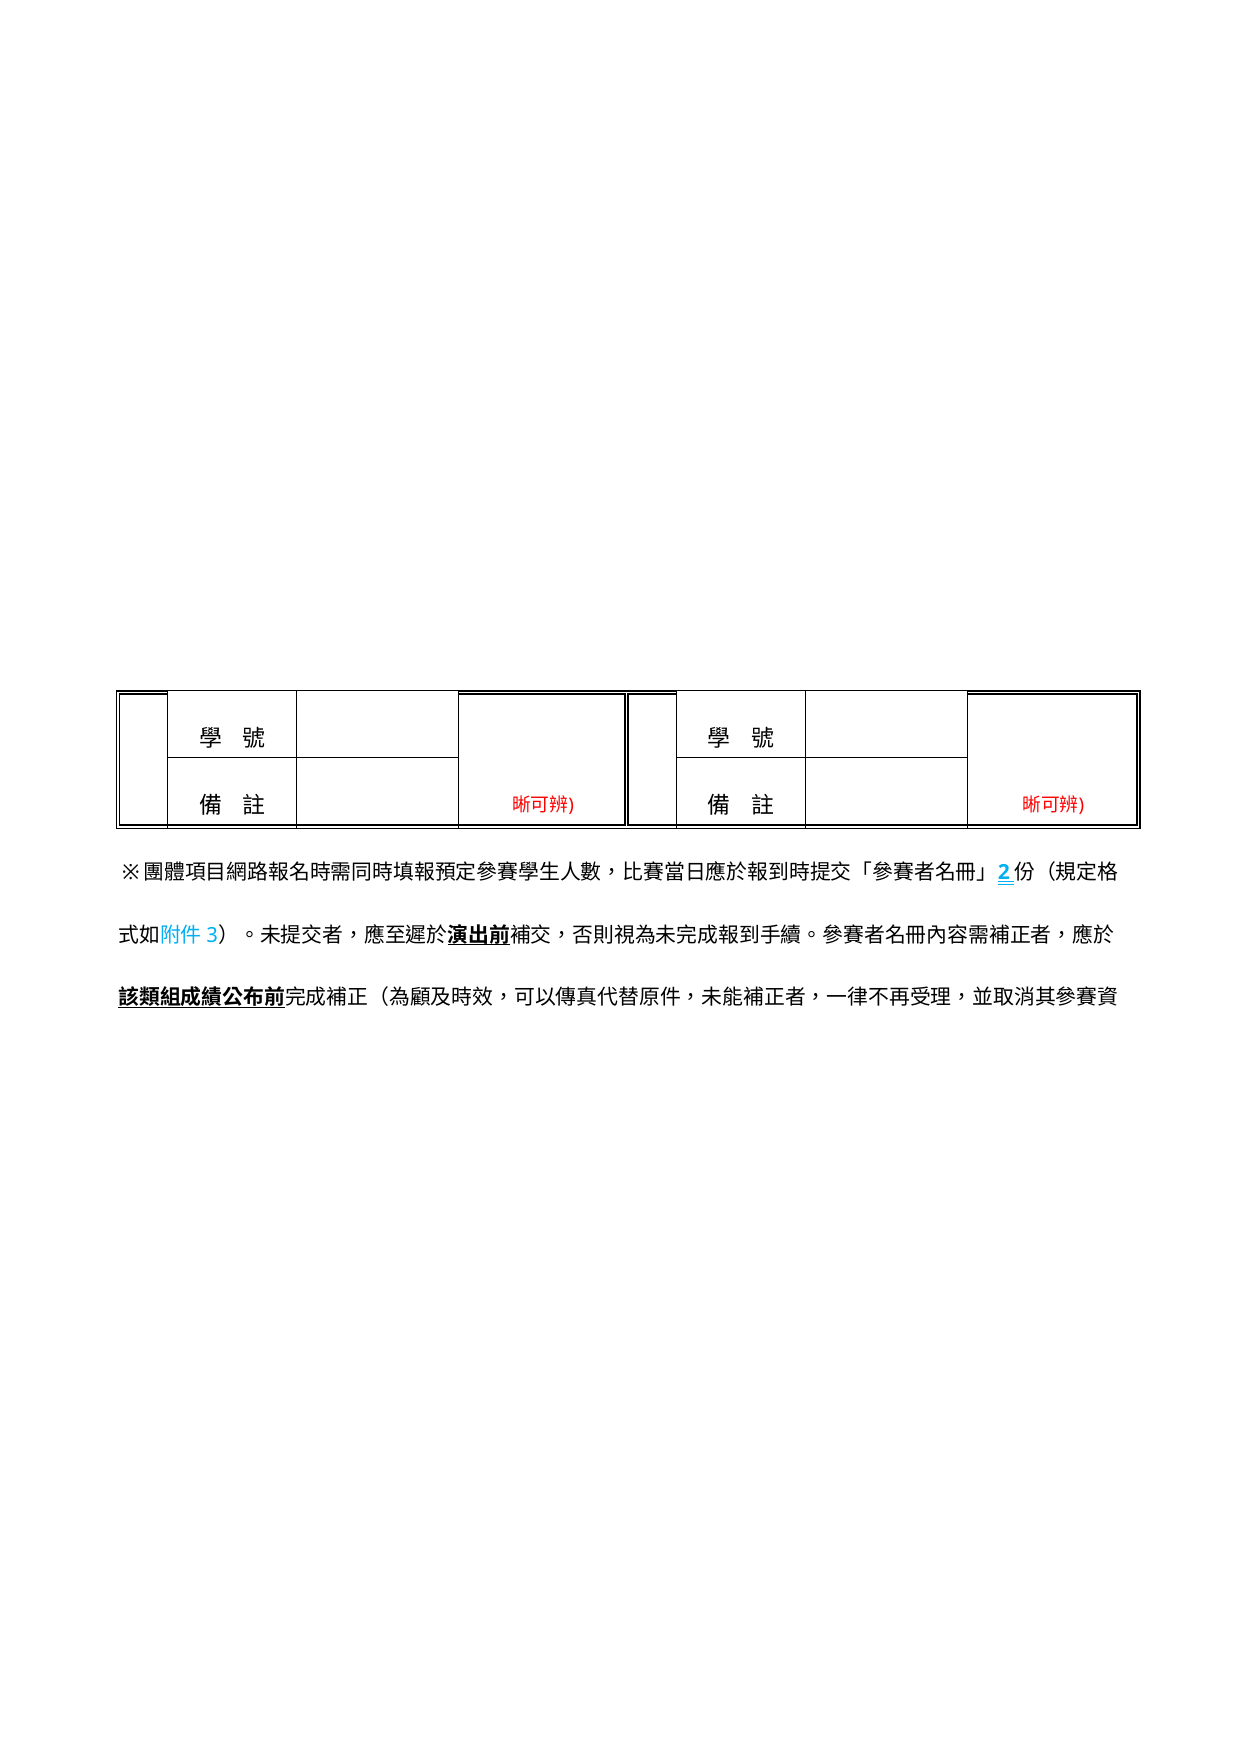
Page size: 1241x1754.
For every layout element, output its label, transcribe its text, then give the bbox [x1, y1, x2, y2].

table_cell 學 號 [168, 691, 296, 757]
text ※團體項目網路報名時需同時填報預定參賽學生人數，比賽當日應於報到時提交「參賽者名冊」2份（規定格式如附件3）。未提交者，應至遲於演出前補交，否則視為未完成報到手續。參賽者名冊內容需補正者，應於該類組成績公布前完成補正（為顧及時效，可以傳真代替原件，未能補正者，一律不再受理，並取消其參賽資 [118, 829, 1122, 1016]
table_cell [120, 695, 167, 824]
table_cell [297, 691, 458, 757]
table_cell [629, 695, 676, 824]
table_cell 備 註 [677, 758, 805, 824]
table_cell [806, 691, 967, 757]
table_cell 備 註 [168, 758, 296, 824]
table_cell 晰可辨) [968, 695, 1136, 824]
table_cell [806, 758, 967, 824]
table_cell 晰可辨) [459, 695, 624, 824]
table_cell [297, 758, 458, 824]
table_cell 學 號 [677, 691, 805, 757]
